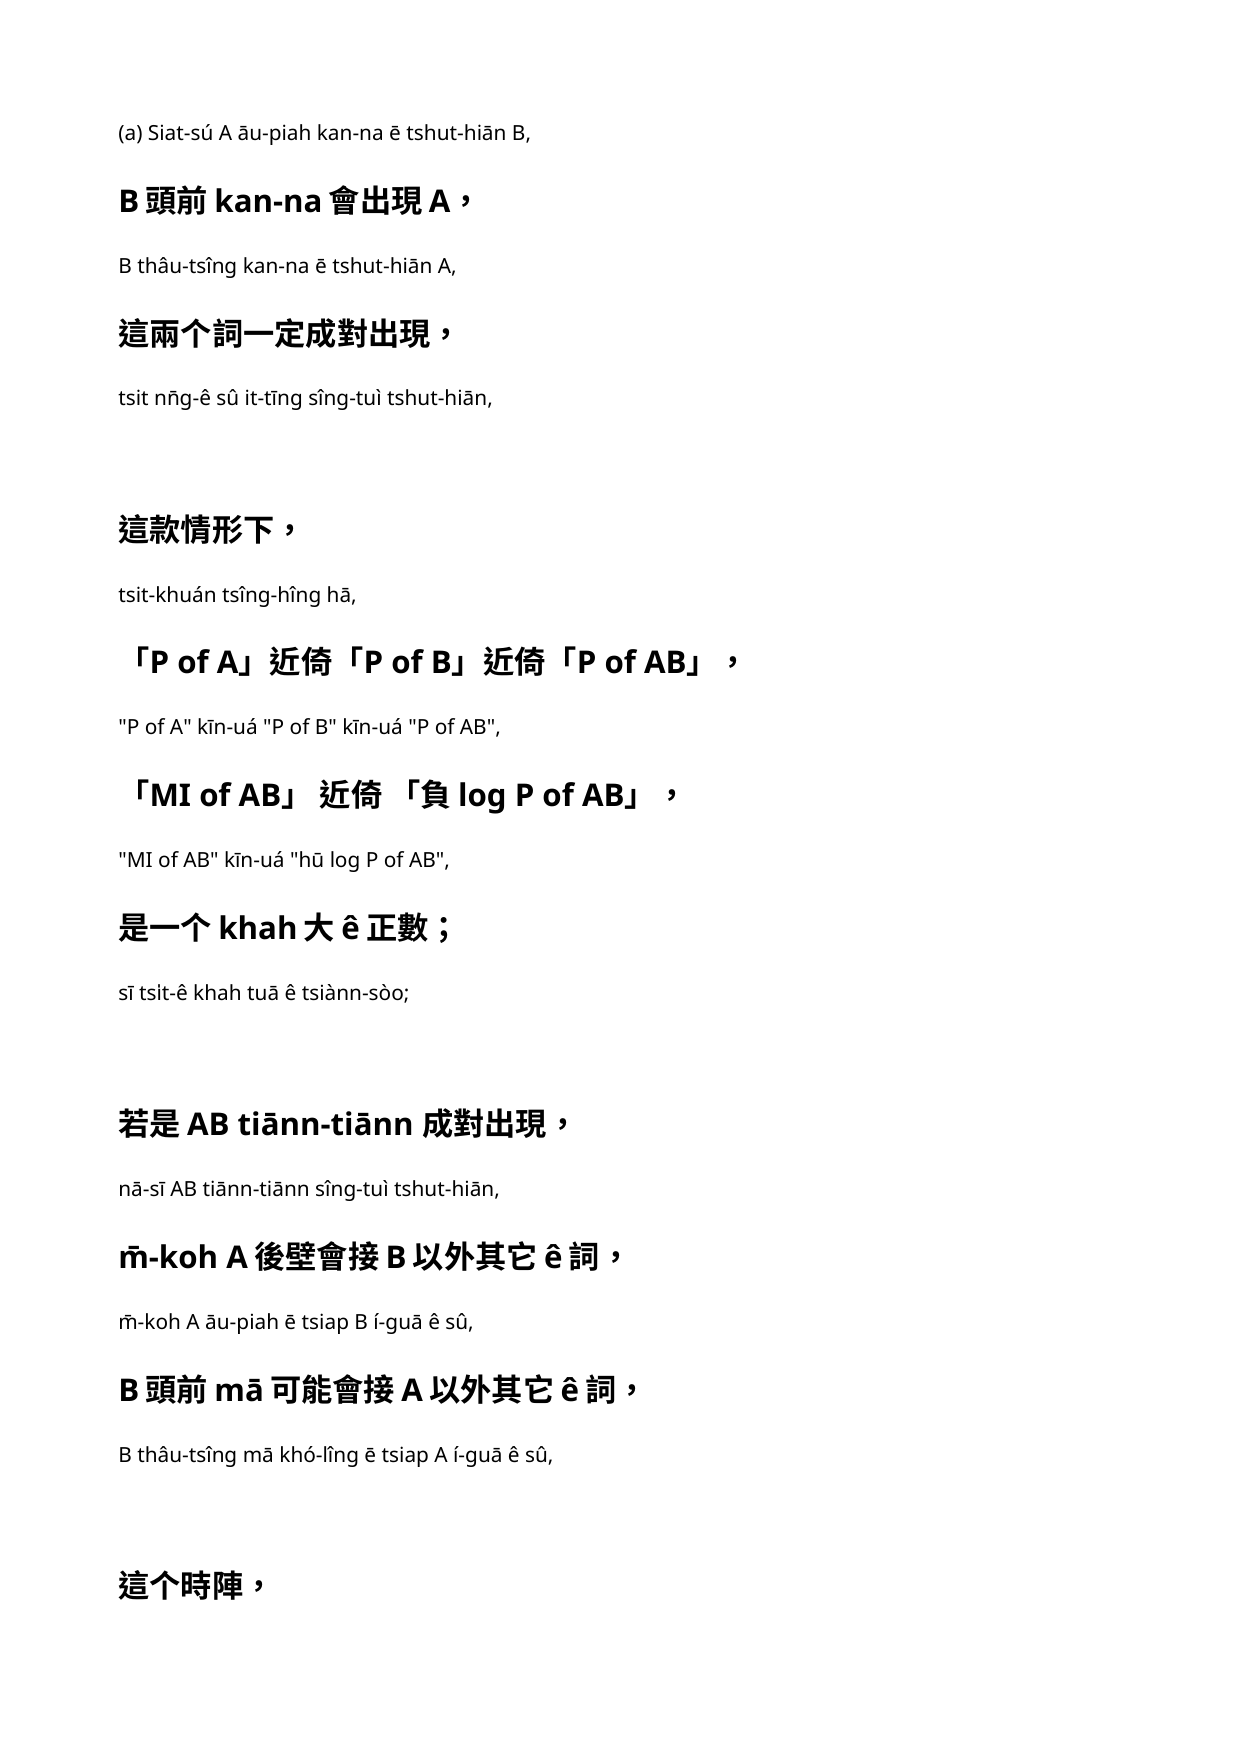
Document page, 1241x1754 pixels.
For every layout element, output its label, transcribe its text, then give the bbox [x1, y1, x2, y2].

text tsit nn̄g-ê sû it-tīng sîng-tuì tshut-hiān, [118, 383, 1122, 412]
text B頭前mā可能會接A以外其它ê詞， [118, 1365, 1122, 1411]
text B thâu-tsîng mā khó-lîng ē tsiap A í-guā ê sû, [118, 1440, 1122, 1468]
text 若是AB tiānn-tiānn 成對出現， [118, 1099, 1122, 1145]
text "MI of AB" kīn-uá "hū log P of AB", [118, 845, 1122, 874]
text 這兩个詞一定成對出現， [118, 309, 1122, 354]
text B頭前kan-na會出現A， [118, 176, 1122, 221]
text sī tsi̍t-ê khah tuā ê tsiànn-sòo; [118, 978, 1122, 1007]
text B thâu-tsîng kan-na ē tshut-hiān A, [118, 251, 1122, 279]
text 是一个khah大ê正數； [118, 903, 1122, 949]
text m̄-koh A後壁會接B以外其它ê詞， [118, 1232, 1122, 1278]
text m̄-koh A āu-piah ē tsiap B í-guā ê sû, [118, 1307, 1122, 1336]
text "P of A" kīn-uá "P of B" kīn-uá "P of AB", [118, 712, 1122, 741]
text tsit-khuán tsîng-hîng hā, [118, 580, 1122, 608]
text 「MI of AB」 近倚 「負log P of AB」， [118, 770, 1122, 816]
text (a) Siat-sú A āu-piah kan-na ē tshut-hiān B, [118, 118, 1122, 147]
text 這款情形下， [118, 505, 1122, 550]
text 這个時陣， [118, 1562, 1122, 1607]
text nā-sī AB tiānn-tiānn sîng-tuì tshut-hiān, [118, 1174, 1122, 1203]
text 「P of A」近倚「P of B」近倚「P of AB」， [118, 638, 1122, 683]
